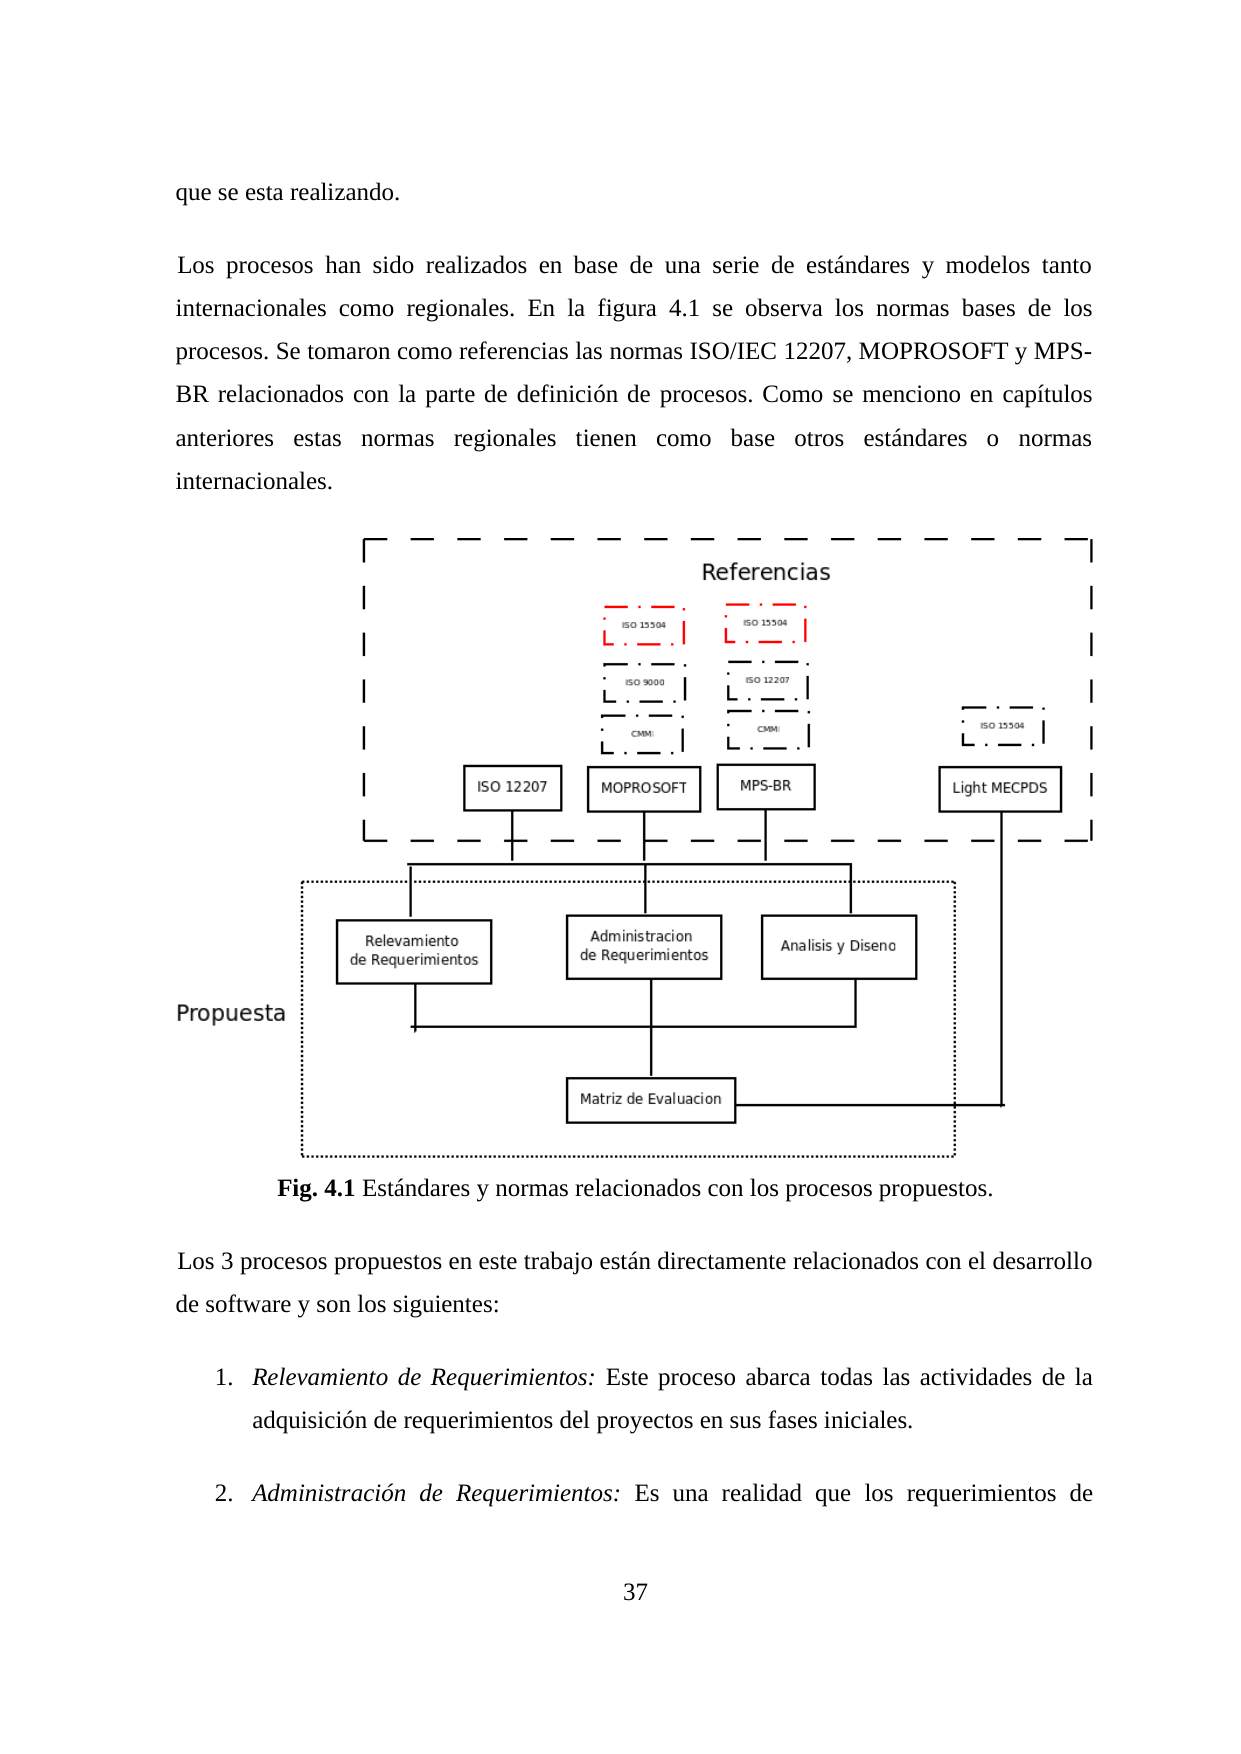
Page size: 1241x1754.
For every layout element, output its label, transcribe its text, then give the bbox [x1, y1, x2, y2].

text Fig. 4.1 Estándares y normas relacionados con los procesos propuestos. [175, 1159, 1093, 1201]
text que se esta realizando. [175, 177, 1093, 206]
picture [176, 538, 1095, 1159]
text Los procesos han sido realizados en base de una serie de estándares y modelos tanto internacionales como regionales. En la figura 4.1 se observa los normas bases de los procesos. Se tomaron como referencias las normas ISO/IEC 12207, MOPROSOFT y MPS-BR relacionados con la parte de definición de procesos. Como se menciono en capítulos anteriores estas normas regionales tienen como base otros estándares o normas internacionales. [175, 250, 1093, 494]
text Los 3 procesos propuestos en este trabajo están directamente relacionados con el desarrollo de software y son los siguientes: [175, 1246, 1093, 1318]
list Relevamiento de Requerimientos: Este proceso abarca todas las actividades de la adquisición de requerimientos del proyectos en sus fases iniciales. [214, 1362, 1093, 1434]
list Administración de Requerimientos: Es una realidad que los requerimientos de [214, 1478, 1093, 1507]
